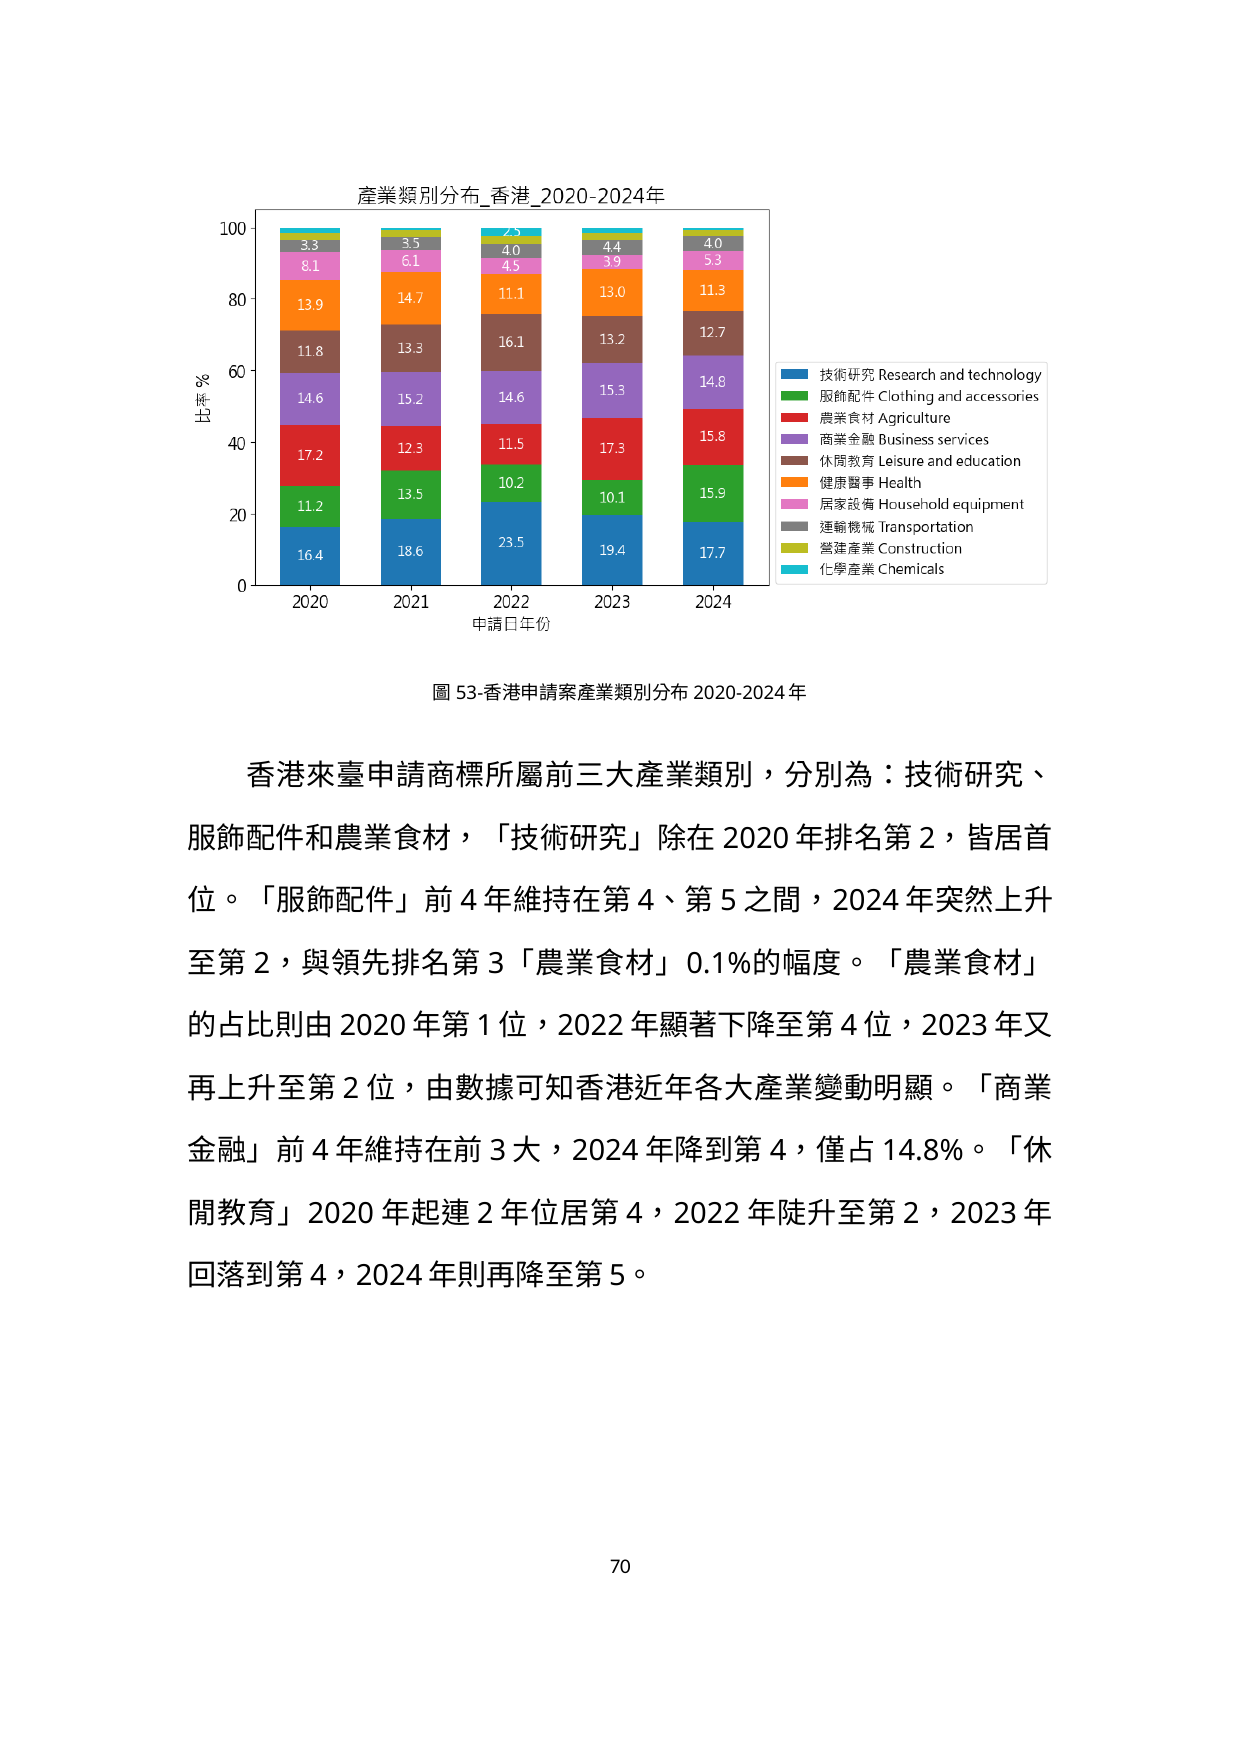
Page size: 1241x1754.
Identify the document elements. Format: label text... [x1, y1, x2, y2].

text 圖 53-香港申請案產業類別分布2020-2024年 [187, 650, 1053, 712]
text 香港來臺申請商標所屬前三大產業類別，分別為：技術研究、服飾配件和農業食材，「技術研究」除在2020年排名第2，皆居首位。「服飾配件」前4年維持在第4、第5之間，2024年突然上升至第2，與領先排名第3「農業食材」0.1%的幅度。「農業食材」的占比則由2020年第1位，2022年顯著下降至第4位，2023年又再上升至第2位，由數據可知香港近年各大產業變動明顯。「商業金融」前4年維持在前3大，2024年降到第4，僅占14.8%。「休閒教育」2020年起連2年位居第4，2022年陡升至第2，2023年回落到第4，2024年則再降至第5。 [187, 731, 1053, 1294]
